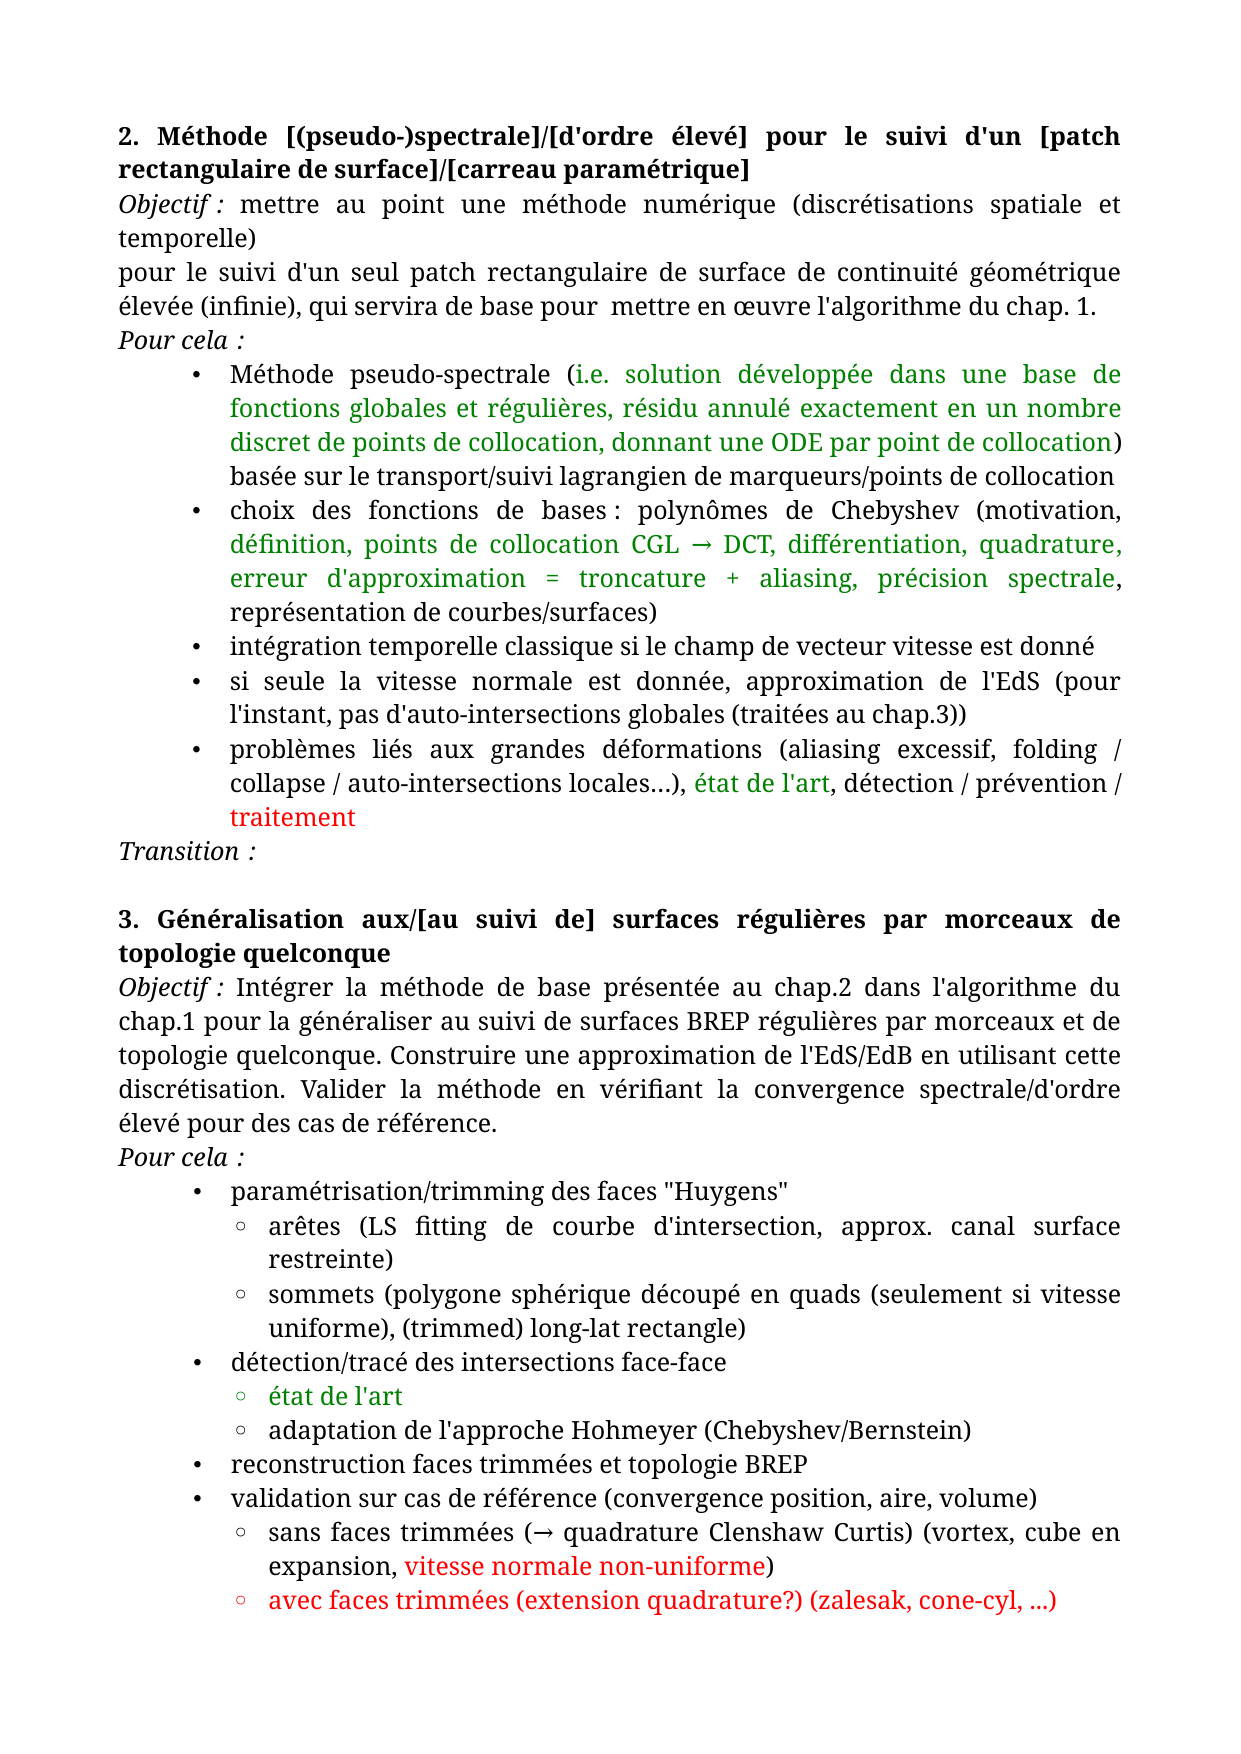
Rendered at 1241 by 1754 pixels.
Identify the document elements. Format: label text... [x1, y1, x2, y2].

text 2. Méthode [(pseudo-)spectrale]/[d'ordre élevé] pour le suivi d'un [patch rectangulaire de surface]/[carreau paramétrique] [118, 118, 1122, 186]
list intégration temporelle classique si le champ de vecteur vitesse est donné [192, 629, 1122, 663]
list Méthode pseudo-spectrale (i.e. solution développée dans une base de fonctions globales et régulières, résidu annulé exactement en un nombre discret de points de collocation, donnant une ODE par point de collocation) basée sur le transport/suivi lagrangien de marqueurs/points de collocation [192, 357, 1122, 493]
list sommets (polygone sphérique découpé en quads (seulement si vitesse uniforme), (trimmed) long-lat rectangle) [231, 1276, 1122, 1344]
text Objectif : mettre au point une méthode numérique (discrétisations spatiale et temporelle) [118, 186, 1122, 254]
list choix des fonctions de bases : polynômes de Chebyshev (motivation, définition, points de collocation CGL → DCT, différentiation, quadrature, erreur d'approximation = troncature + aliasing, précision spectrale, représentation de courbes/surfaces) [192, 493, 1122, 629]
list adaptation de l'approche Hohmeyer (Chebyshev/Bernstein) [231, 1412, 1122, 1447]
text pour le suivi d'un seul patch rectangulaire de surface de continuité géométrique élevée (infinie), qui servira de base pour mettre en œuvre l'algorithme du chap. 1. [118, 254, 1122, 322]
list problèmes liés aux grandes déformations (aliasing excessif, folding / collapse / auto-intersections locales…), état de l'art, détection / prévention / traitement [192, 731, 1122, 833]
list sans faces trimmées (→ quadrature Clenshaw Curtis) (vortex, cube en expansion, vitesse normale non-uniforme) [231, 1515, 1122, 1583]
list si seule la vitesse normale est donnée, approximation de l'EdS (pour l'instant, pas d'auto-intersections globales (traitées au chap.3)) [192, 663, 1122, 731]
list arêtes (LS fitting de courbe d'intersection, approx. canal surface restreinte) [231, 1208, 1122, 1276]
list reconstruction faces trimmées et topologie BREP [193, 1447, 1122, 1481]
list avec faces trimmées (extension quadrature?) (zalesak, cone-cyl, ...) [231, 1583, 1122, 1617]
list validation sur cas de référence (convergence position, aire, volume) [193, 1481, 1122, 1515]
text 3. Généralisation aux/[au suivi de] surfaces régulières par morceaux de topologie quelconque [118, 902, 1122, 970]
text Pour cela : [118, 322, 1122, 357]
list détection/tracé des intersections face-face [193, 1344, 1122, 1378]
text Objectif : Intégrer la méthode de base présentée au chap.2 dans l'algorithme du chap.1 pour la généraliser au suivi de surfaces BREP régulières par morceaux et de topologie quelconque. Construire une approximation de l'EdS/EdB en utilisant cette discrétisation. Valider la méthode en vérifiant la convergence spectrale/d'ordre élevé pour des cas de référence. [118, 970, 1122, 1140]
list paramétrisation/trimming des faces "Huygens" [193, 1174, 1122, 1208]
text Pour cela : [118, 1140, 1122, 1174]
list état de l'art [231, 1378, 1122, 1412]
text Transition : [118, 833, 1122, 867]
